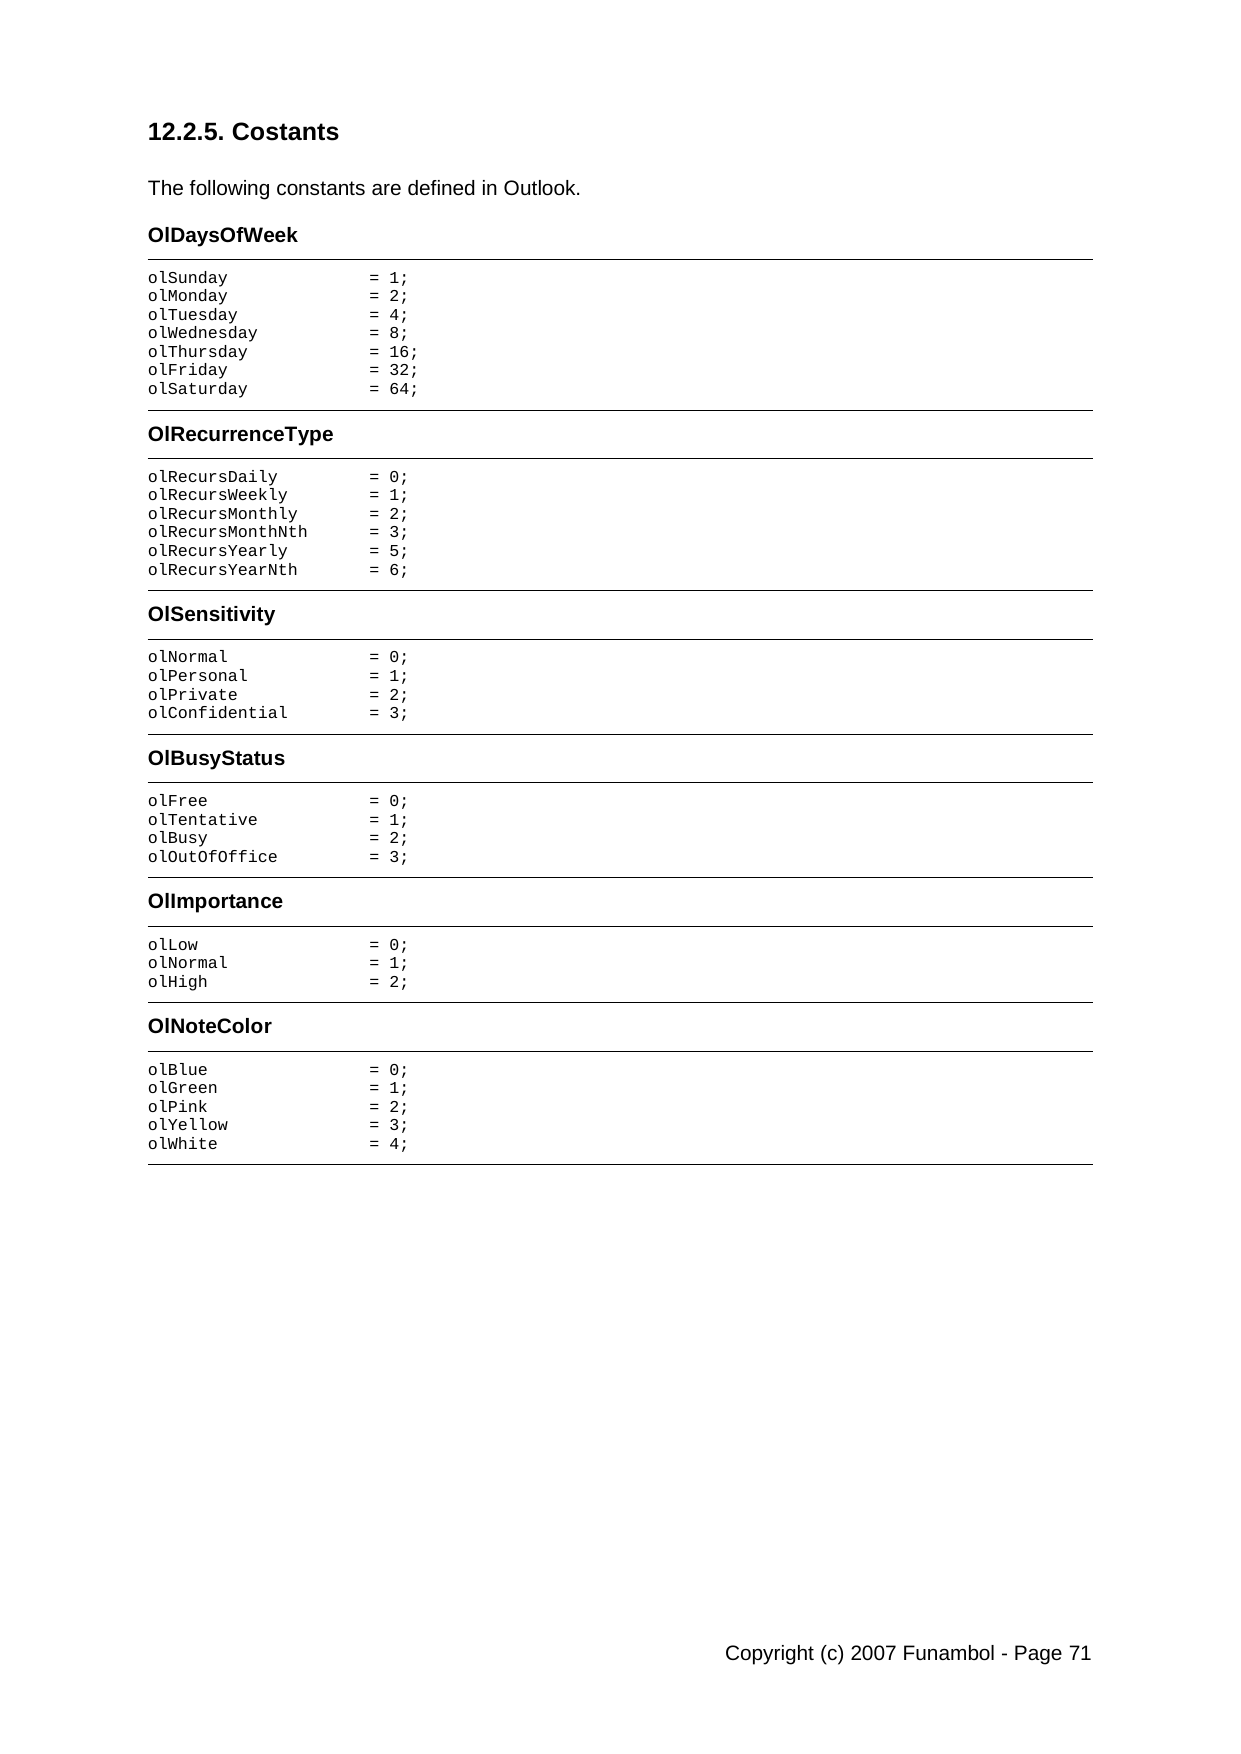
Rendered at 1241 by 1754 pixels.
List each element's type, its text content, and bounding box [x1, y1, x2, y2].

text olBlue = 0; olGreen = 1; olPink = 2; olYellow = 3; olWhite = 4; [148, 1052, 1093, 1164]
subtitle Costants [148, 118, 1093, 146]
text OlDaysOfWeek [148, 223, 1093, 247]
text OlRecurrenceType [148, 422, 1093, 446]
text OlSensitivity [148, 603, 1093, 626]
text OlNoteColor [148, 1015, 1093, 1038]
text OlImportance [148, 890, 1093, 913]
text The following constants are defined in Outlook. [148, 176, 1093, 199]
text OlBusyStatus [148, 746, 1093, 770]
text olSunday = 1; olMonday = 2; olTuesday = 4; olWednesday = 8; olThursday = 16; olFriday = 32; olSaturday = 64; [148, 260, 1093, 410]
text olLow = 0; olNormal = 1; olHigh = 2; [148, 927, 1093, 1002]
text olNormal = 0; olPersonal = 1; olPrivate = 2; olConfidential = 3; [148, 640, 1093, 734]
text olFree = 0; olTentative = 1; olBusy = 2; olOutOfOffice = 3; [148, 783, 1093, 877]
text olRecursDaily = 0; olRecursWeekly = 1; olRecursMonthly = 2; olRecursMonthNth = 3; olRecursYearly = 5; olRecursYearNth = 6; [148, 459, 1093, 590]
